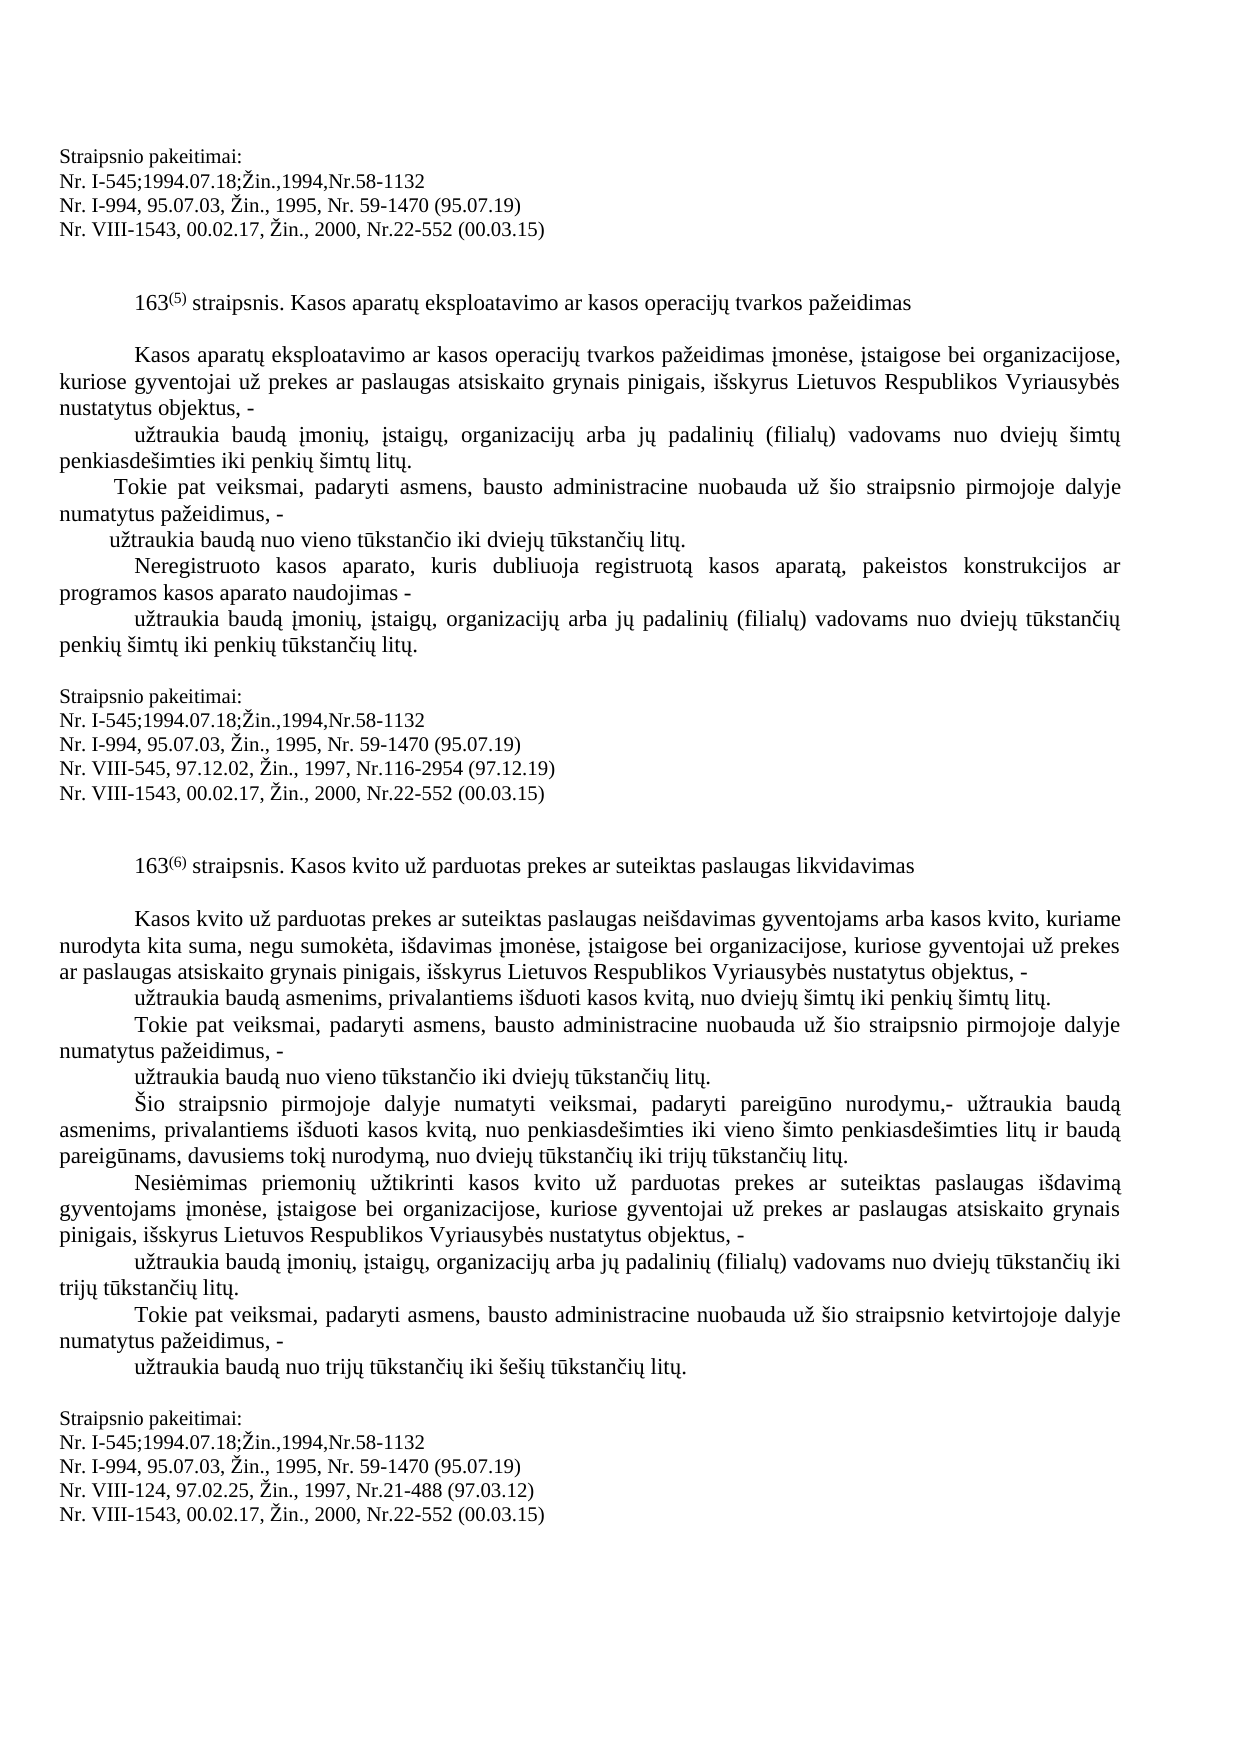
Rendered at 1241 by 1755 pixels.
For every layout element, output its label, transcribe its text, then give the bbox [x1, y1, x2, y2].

text 163(6) straipsnis. Kasos kvito už parduotas prekes ar suteiktas paslaugas likvidavimas [59, 853, 1122, 879]
text 163(5) straipsnis. Kasos aparatų eksploatavimo ar kasos operacijų tvarkos pažeidimas [59, 289, 1122, 315]
text Straipsnio pakeitimai: [59, 144, 1122, 168]
text Straipsnio pakeitimai: [59, 1406, 1122, 1430]
text Nr. VIII-1543, 00.02.17, Žin., 2000, Nr.22-552 (00.03.15) [59, 780, 1122, 804]
text Nr. I-545;1994.07.18;Žin.,1994,Nr.58-1132 [59, 168, 1122, 193]
text Nr. VIII-545, 97.12.02, Žin., 1997, Nr.116-2954 (97.12.19) [59, 756, 1122, 780]
text užtraukia baudą nuo vieno tūkstančio iki dviejų tūkstančių litų. [59, 1063, 1122, 1090]
text Šio straipsnio pirmojoje dalyje numatyti veiksmai, padaryti pareigūno nurodymu,- užtraukia baudą asmenims, privalantiems išduoti kasos kvitą, nuo penkiasdešimties iki vieno šimto penkiasdešimties litų ir baudą pareigūnams, davusiems tokį nurodymą, nuo dviejų tūkstančių iki trijų tūkstančių litų. [59, 1090, 1122, 1169]
text Nr. I-545;1994.07.18;Žin.,1994,Nr.58-1132 [59, 1430, 1122, 1454]
text užtraukia baudą įmonių, įstaigų, organizacijų arba jų padalinių (filialų) vadovams nuo dviejų šimtų penkiasdešimties iki penkių šimtų litų. [59, 421, 1122, 473]
text Nr. VIII-1543, 00.02.17, Žin., 2000, Nr.22-552 (00.03.15) [59, 1502, 1122, 1526]
text užtraukia baudą įmonių, įstaigų, organizacijų arba jų padalinių (filialų) vadovams nuo dviejų tūkstančių iki trijų tūkstančių litų. [59, 1248, 1122, 1301]
text Tokie pat veiksmai, padaryti asmens, bausto administracine nuobauda už šio straipsnio pirmojoje dalyje numatytus pažeidimus, - [59, 473, 1122, 526]
text Nr. VIII-124, 97.02.25, Žin., 1997, Nr.21-488 (97.03.12) [59, 1478, 1122, 1502]
text Nr. I-994, 95.07.03, Žin., 1995, Nr. 59-1470 (95.07.19) [59, 193, 1122, 217]
text Nr. I-994, 95.07.03, Žin., 1995, Nr. 59-1470 (95.07.19) [59, 732, 1122, 756]
text Straipsnio pakeitimai: [59, 684, 1122, 708]
text Nesiėmimas priemonių užtikrinti kasos kvito už parduotas prekes ar suteiktas paslaugas išdavimą gyventojams įmonėse, įstaigose bei organizacijose, kuriose gyventojai už prekes ar paslaugas atsiskaito grynais pinigais, išskyrus Lietuvos Respublikos Vyriausybės nustatytus objektus, - [59, 1169, 1122, 1248]
text Nr. I-545;1994.07.18;Žin.,1994,Nr.58-1132 [59, 708, 1122, 732]
text Neregistruoto kasos aparato, kuris dubliuoja registruotą kasos aparatą, pakeistos konstrukcijos ar programos kasos aparato naudojimas - [59, 552, 1122, 605]
text užtraukia baudą asmenims, privalantiems išduoti kasos kvitą, nuo dviejų šimtų iki penkių šimtų litų. [59, 984, 1122, 1011]
text užtraukia baudą nuo trijų tūkstančių iki šešių tūkstančių litų. [59, 1353, 1122, 1380]
text Kasos aparatų eksploatavimo ar kasos operacijų tvarkos pažeidimas įmonėse, įstaigose bei organizacijose, kuriose gyventojai už prekes ar paslaugas atsiskaito grynais pinigais, išskyrus Lietuvos Respublikos Vyriausybės nustatytus objektus, - [59, 342, 1122, 421]
text užtraukia baudą nuo vieno tūkstančio iki dviejų tūkstančių litų. [59, 526, 1122, 552]
text Nr. I-994, 95.07.03, Žin., 1995, Nr. 59-1470 (95.07.19) [59, 1454, 1122, 1478]
text užtraukia baudą įmonių, įstaigų, organizacijų arba jų padalinių (filialų) vadovams nuo dviejų tūkstančių penkių šimtų iki penkių tūkstančių litų. [59, 605, 1122, 658]
text Tokie pat veiksmai, padaryti asmens, bausto administracine nuobauda už šio straipsnio ketvirtojoje dalyje numatytus pažeidimus, - [59, 1301, 1122, 1353]
text Nr. VIII-1543, 00.02.17, Žin., 2000, Nr.22-552 (00.03.15) [59, 217, 1122, 241]
text Kasos kvito už parduotas prekes ar suteiktas paslaugas neišdavimas gyventojams arba kasos kvito, kuriame nurodyta kita suma, negu sumokėta, išdavimas įmonėse, įstaigose bei organizacijose, kuriose gyventojai už prekes ar paslaugas atsiskaito grynais pinigais, išskyrus Lietuvos Respublikos Vyriausybės nustatytus objektus, - [59, 905, 1122, 984]
text Tokie pat veiksmai, padaryti asmens, bausto administracine nuobauda už šio straipsnio pirmojoje dalyje numatytus pažeidimus, - [59, 1011, 1122, 1063]
